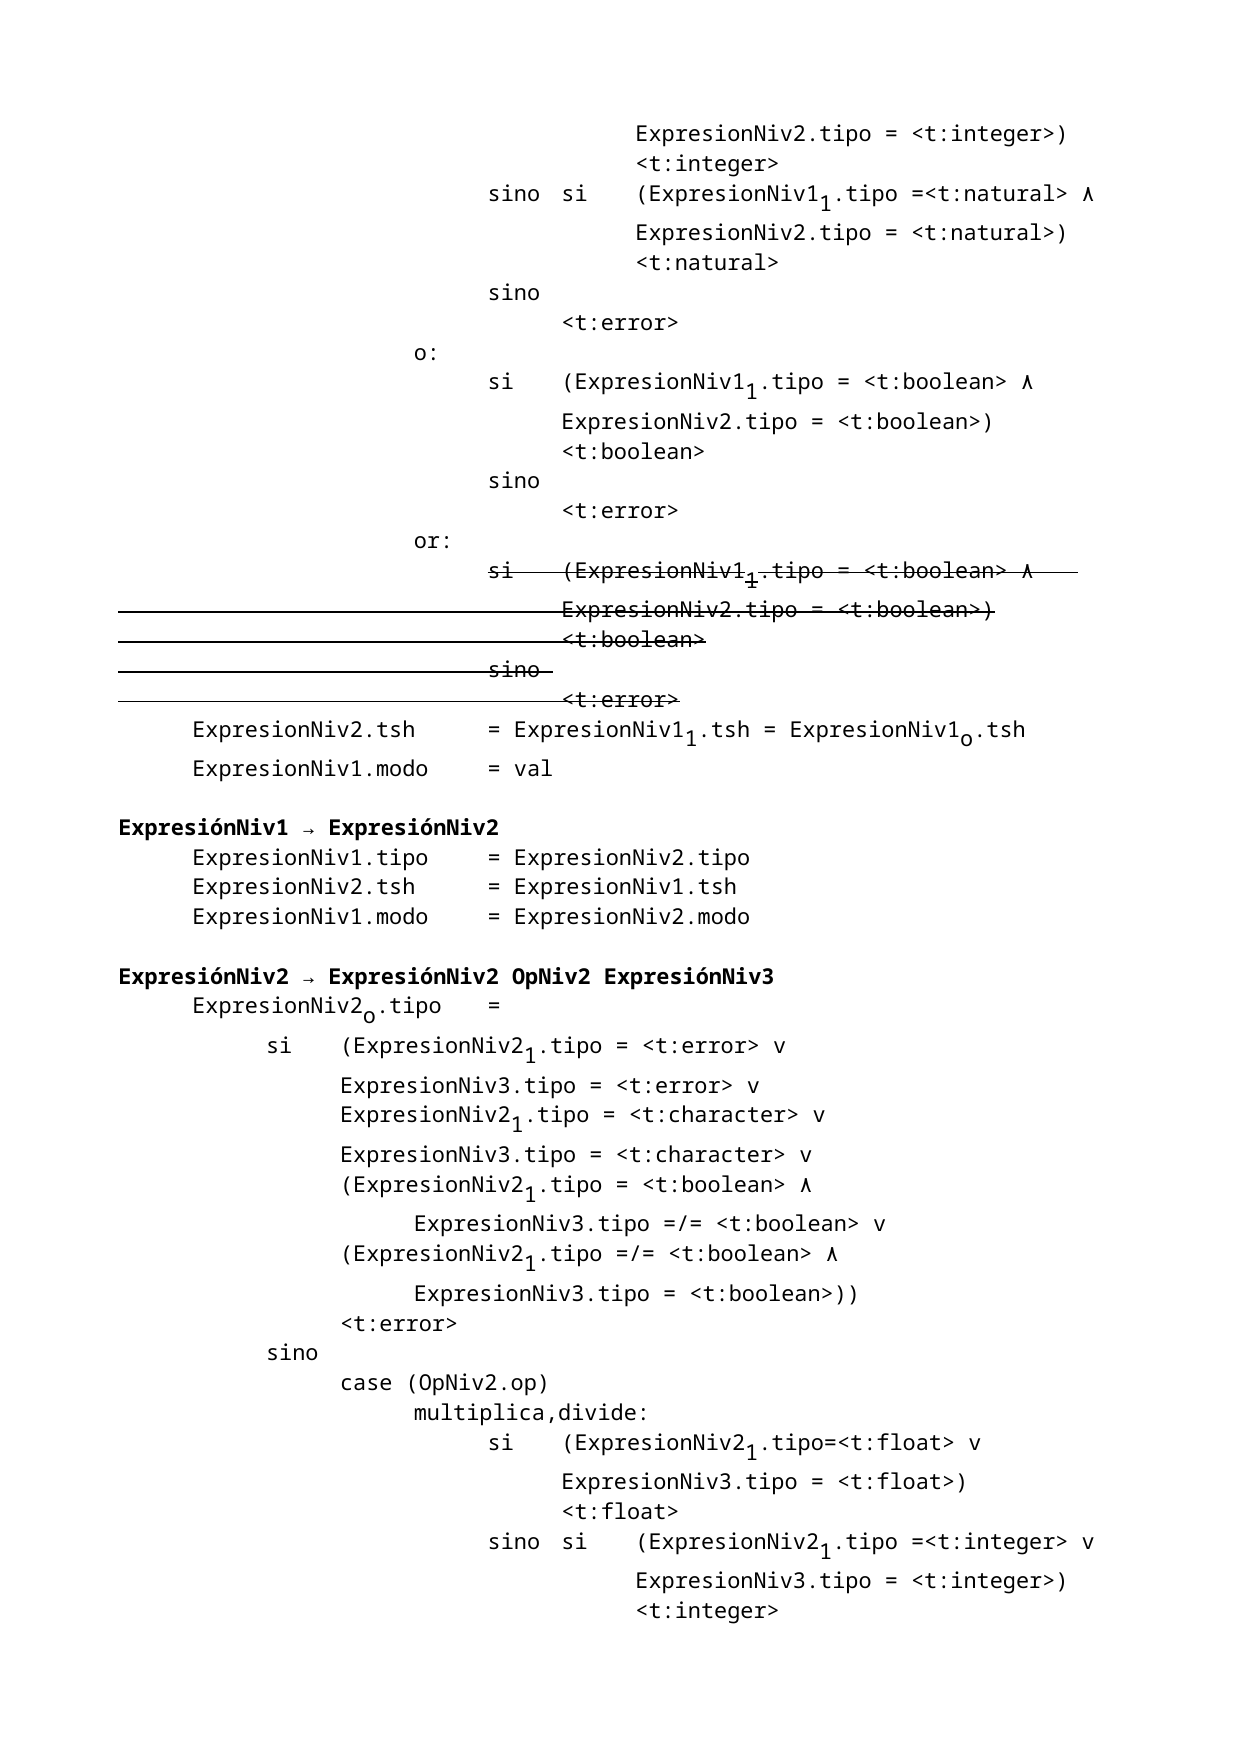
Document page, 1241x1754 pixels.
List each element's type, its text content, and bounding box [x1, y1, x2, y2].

text si (ExpresionNiv21.tipo=<t:float> v ExpresionNiv3.tipo = <t:float>) [118, 1427, 1122, 1496]
text ExpresionNiv1.modo = ExpresionNiv2.modo [118, 901, 1122, 931]
text <t:boolean> [118, 436, 1122, 465]
text <t:error> [118, 307, 1122, 336]
text or: [118, 525, 1122, 555]
text ExpresiónNiv2 → ExpresiónNiv2 OpNiv2 ExpresiónNiv3 [118, 961, 1122, 990]
text sino [118, 465, 1122, 495]
text <t:boolean> [118, 624, 1122, 654]
text o: [118, 336, 1122, 366]
text ExpresionNiv1.modo = val [118, 753, 1122, 783]
text (ExpresionNiv21.tipo =/= <t:boolean> ٨ [118, 1238, 1122, 1278]
text ExpresionNiv3.tipo =/= <t:boolean> v [118, 1208, 1122, 1238]
text <t:error> [118, 684, 1122, 713]
text sino [118, 1337, 1122, 1367]
text sino si (ExpresionNiv11.tipo =<t:natural> ٨ ExpresionNiv2.tipo = <t:natural>) [118, 178, 1122, 247]
text <t:error> [118, 1307, 1122, 1337]
text <t:natural> [118, 247, 1122, 277]
text si (ExpresionNiv11.tipo = <t:boolean> ٨ ExpresionNiv2.tipo = <t:boolean>) [118, 366, 1122, 436]
text si (ExpresionNiv21.tipo = <t:error> v [118, 1030, 1122, 1069]
text (ExpresionNiv21.tipo = <t:boolean> ٨ [118, 1169, 1122, 1208]
text multiplica,divide: [118, 1397, 1122, 1427]
text <t:integer> [118, 1595, 1122, 1625]
text <t:integer> [118, 148, 1122, 178]
text ExpresionNiv3.tipo = <t:boolean>)) [118, 1278, 1122, 1307]
text sino si (ExpresionNiv21.tipo =<t:integer> v ExpresionNiv3.tipo = <t:integer>) [118, 1526, 1122, 1595]
text si (ExpresionNiv11.tipo = <t:boolean> ٨ ExpresionNiv2.tipo = <t:boolean>) [118, 555, 1122, 624]
text case (OpNiv2.op) [118, 1367, 1122, 1397]
text ExpresionNiv3.tipo = <t:error> v [118, 1069, 1122, 1099]
text ExpresionNiv2.tipo = <t:integer>) [118, 118, 1122, 148]
text <t:float> [118, 1496, 1122, 1526]
text sino [118, 654, 1122, 684]
text <t:error> [118, 495, 1122, 525]
text ExpresionNiv2.tsh = ExpresionNiv11.tsh = ExpresionNiv1o.tsh [118, 713, 1122, 753]
text ExpresiónNiv1 → ExpresiónNiv2 [118, 812, 1122, 841]
text ExpresionNiv1.tipo = ExpresionNiv2.tipo [118, 841, 1122, 871]
text sino [118, 277, 1122, 307]
text ExpresionNiv2o.tipo = [118, 990, 1122, 1030]
text ExpresionNiv3.tipo = <t:character> v [118, 1139, 1122, 1169]
text ExpresionNiv21.tipo = <t:character> v [118, 1099, 1122, 1139]
text ExpresionNiv2.tsh = ExpresionNiv1.tsh [118, 871, 1122, 901]
